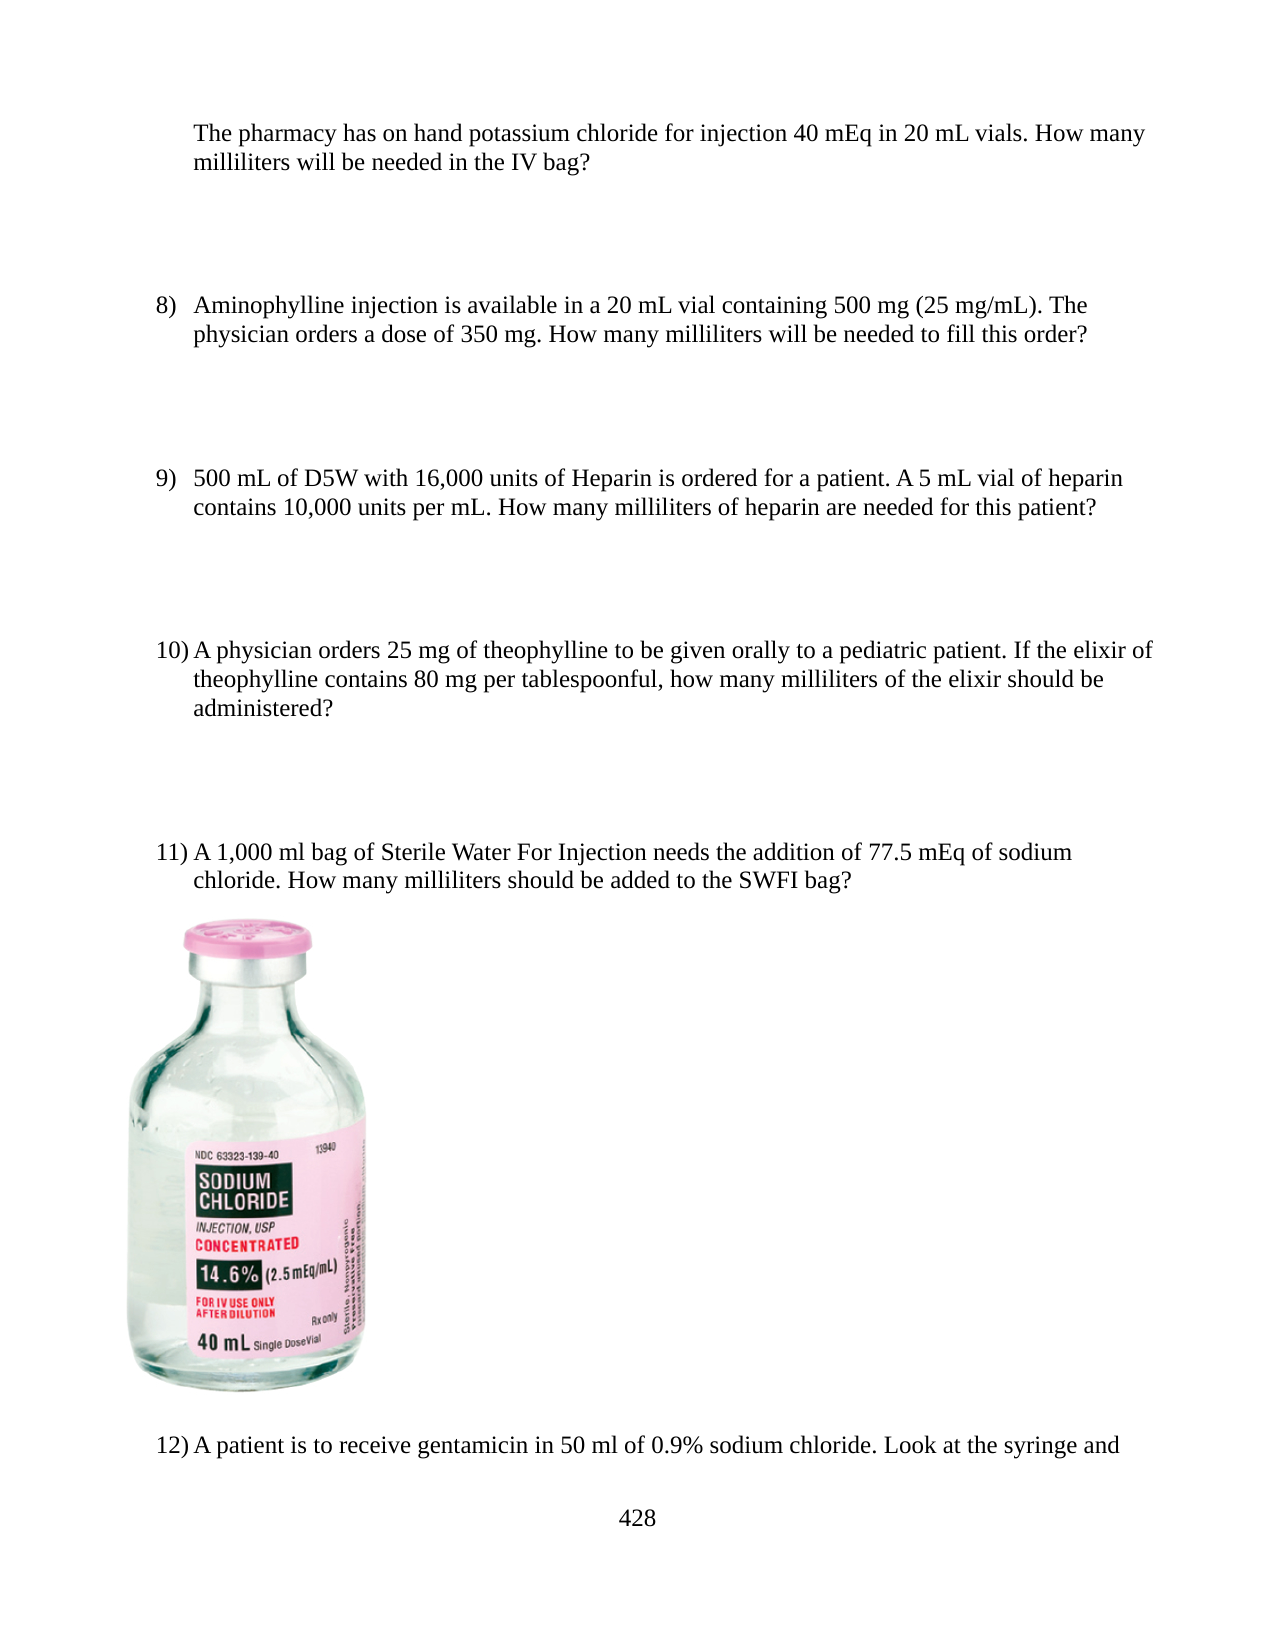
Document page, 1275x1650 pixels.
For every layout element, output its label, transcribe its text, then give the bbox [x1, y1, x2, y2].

list 500 mL of D5W with 16,000 units of Heparin is ordered for a patient. A 5 mL vial of heparin contains 10,000 units per mL. How many milliliters of heparin are needed for this patient? [156, 463, 1157, 521]
picture [118, 914, 369, 1402]
list Aminophylline injection is available in a 20 mL vial containing 500 mg (25 mg/mL). The physician orders a dose of 350 mg. How many milliliters will be needed to fill this order? [156, 291, 1157, 348]
list A 1,000 ml bag of Sterile Water For Injection needs the addition of 77.5 mEq of sodium chloride. How many milliliters should be added to the SWFI bag? [156, 837, 1157, 894]
list A patient is to receive gentamicin in 50 ml of 0.9% sodium chloride. Look at the syringe and [156, 1431, 1157, 1459]
list The pharmacy has on hand potassium chloride for injection 40 mEq in 20 mL vials. How many milliliters will be needed in the IV bag? [156, 118, 1157, 176]
list A physician orders 25 mg of theophylline to be given orally to a pediatric patient. If the elixir of theophylline contains 80 mg per tablespoonful, how many milliliters of the elixir should be administered? [156, 636, 1157, 722]
